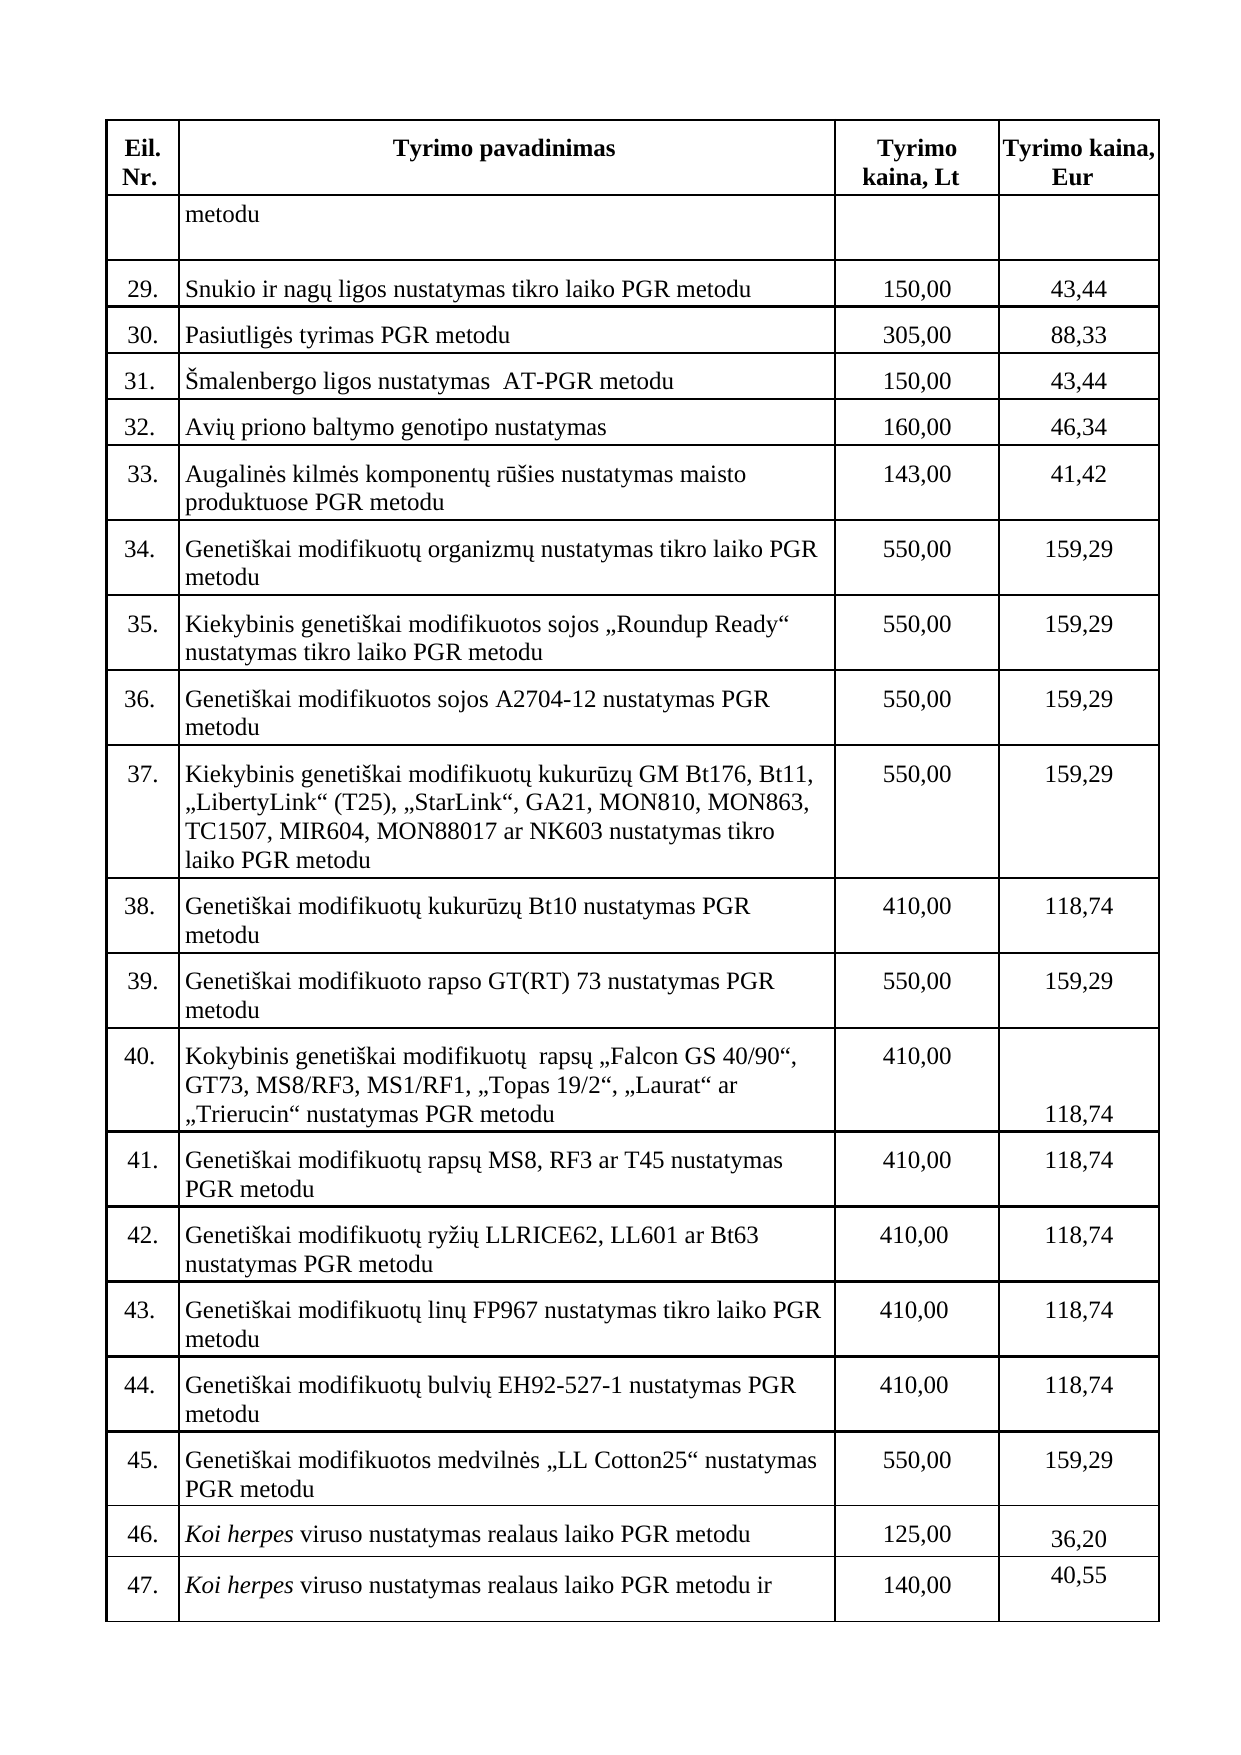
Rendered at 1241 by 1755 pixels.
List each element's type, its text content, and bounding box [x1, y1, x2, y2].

table_cell 550,00 [836, 596, 998, 669]
table_cell Koi herpes viruso nustatymas realaus laiko PGR metodu ir [180, 1557, 834, 1621]
table_cell 125,00 [836, 1506, 998, 1556]
table_cell 159,29 [1000, 1433, 1158, 1505]
table_cell 305,00 [836, 308, 998, 352]
table_cell [108, 196, 178, 259]
table_header Tyrimo kaina, Lt [836, 121, 998, 194]
table_cell Šmalenbergo ligos nustatymas AT-PGR metodu [180, 354, 834, 398]
table_cell 150,00 [836, 354, 998, 398]
table_cell 550,00 [836, 1433, 998, 1505]
table_cell 410,00 [836, 879, 998, 952]
table_cell Kokybinis genetiškai modifikuotų rapsų „Falcon GS 40/90“, GT73, MS8/RF3, MS1/RF1, „Topas 19/2“, „Laurat“ ar „Trierucin“ nustatymas PGR metodu [180, 1029, 834, 1130]
table_cell 40. [108, 1029, 178, 1130]
table_cell Genetiškai modifikuotų kukurūzų Bt10 nustatymas PGR metodu [180, 879, 834, 952]
table_cell 550,00 [836, 746, 998, 877]
table_cell 43. [108, 1283, 178, 1355]
table_cell Avių priono baltymo genotipo nustatymas [180, 400, 834, 444]
table_cell 46,34 [1000, 400, 1158, 444]
table_cell 42. [108, 1208, 178, 1280]
table_cell 41. [108, 1133, 178, 1205]
table_cell 47. [108, 1557, 178, 1621]
table_cell 34. [108, 521, 178, 594]
table_cell [1000, 196, 1158, 259]
table_cell 38. [108, 879, 178, 952]
table_cell 118,74 [1000, 1358, 1158, 1430]
table_cell 45. [108, 1433, 178, 1505]
table_cell 150,00 [836, 261, 998, 305]
table_cell 44. [108, 1358, 178, 1430]
table_cell [836, 196, 998, 259]
table_cell 46. [108, 1506, 178, 1556]
table_cell Kiekybinis genetiškai modifikuotos sojos „Roundup Ready“ nustatymas tikro laiko PGR metodu [180, 596, 834, 669]
table_cell Snukio ir nagų ligos nustatymas tikro laiko PGR metodu [180, 261, 834, 305]
table_header Tyrimo pavadinimas [180, 121, 834, 194]
table_cell 159,29 [1000, 596, 1158, 669]
table_cell 43,44 [1000, 354, 1158, 398]
table_cell 33. [108, 446, 178, 519]
table_cell Genetiškai modifikuotos sojos A2704-12 nustatymas PGR metodu [180, 671, 834, 744]
table_cell 410,00 [836, 1208, 998, 1280]
table_cell 32. [108, 400, 178, 444]
table_cell 31. [108, 354, 178, 398]
table_cell Genetiškai modifikuotų ryžių LLRICE62, LL601 ar Bt63 nustatymas PGR metodu [180, 1208, 834, 1280]
table_cell 143,00 [836, 446, 998, 519]
table_header Tyrimo kaina, Eur [1000, 121, 1158, 194]
table_cell 43,44 [1000, 261, 1158, 305]
table_cell 39. [108, 954, 178, 1027]
table_cell Pasiutligės tyrimas PGR metodu [180, 308, 834, 352]
table_cell 118,74 [1000, 1283, 1158, 1355]
table_cell 37. [108, 746, 178, 877]
table_cell 140,00 [836, 1557, 998, 1621]
table_cell 159,29 [1000, 954, 1158, 1027]
table_cell 118,74 [1000, 879, 1158, 952]
table_cell 410,00 [836, 1029, 998, 1130]
table_cell 36,20 [1000, 1506, 1158, 1556]
table_cell Genetiškai modifikuoto rapso GT(RT) 73 nustatymas PGR metodu [180, 954, 834, 1027]
table_cell 550,00 [836, 954, 998, 1027]
table_cell 410,00 [836, 1133, 998, 1205]
table_header Eil. Nr. [108, 121, 178, 194]
table_cell 35. [108, 596, 178, 669]
table_cell 88,33 [1000, 308, 1158, 352]
table_cell Augalinės kilmės komponentų rūšies nustatymas maisto produktuose PGR metodu [180, 446, 834, 519]
table_cell Genetiškai modifikuotų organizmų nustatymas tikro laiko PGR metodu [180, 521, 834, 594]
table_cell 159,29 [1000, 521, 1158, 594]
table_cell 118,74 [1000, 1133, 1158, 1205]
table_cell 159,29 [1000, 671, 1158, 744]
table_cell 30. [108, 308, 178, 352]
table_cell 118,74 [1000, 1029, 1158, 1130]
table_cell 159,29 [1000, 746, 1158, 877]
table_cell Genetiškai modifikuotų linų FP967 nustatymas tikro laiko PGR metodu [180, 1283, 834, 1355]
table_cell 118,74 [1000, 1208, 1158, 1280]
table_cell 410,00 [836, 1358, 998, 1430]
table_cell 29. [108, 261, 178, 305]
table_cell Genetiškai modifikuotos medvilnės „LL Cotton25“ nustatymas PGR metodu [180, 1433, 834, 1505]
table_cell Genetiškai modifikuotų bulvių EH92-527-1 nustatymas PGR metodu [180, 1358, 834, 1430]
table_cell 160,00 [836, 400, 998, 444]
table_cell 41,42 [1000, 446, 1158, 519]
table_cell Koi herpes viruso nustatymas realaus laiko PGR metodu [180, 1506, 834, 1556]
table_cell 40,55 [1000, 1557, 1158, 1621]
table_cell 550,00 [836, 671, 998, 744]
table_cell Genetiškai modifikuotų rapsų MS8, RF3 ar T45 nustatymas PGR metodu [180, 1133, 834, 1205]
table_cell 550,00 [836, 521, 998, 594]
table_cell metodu [180, 196, 834, 259]
table_cell 36. [108, 671, 178, 744]
table_cell 410,00 [836, 1283, 998, 1355]
table_cell Kiekybinis genetiškai modifikuotų kukurūzų GM Bt176, Bt11, „LibertyLink“ (T25), „StarLink“, GA21, MON810, MON863, TC1507, MIR604, MON88017 ar NK603 nustatymas tikro laiko PGR metodu [180, 746, 834, 877]
